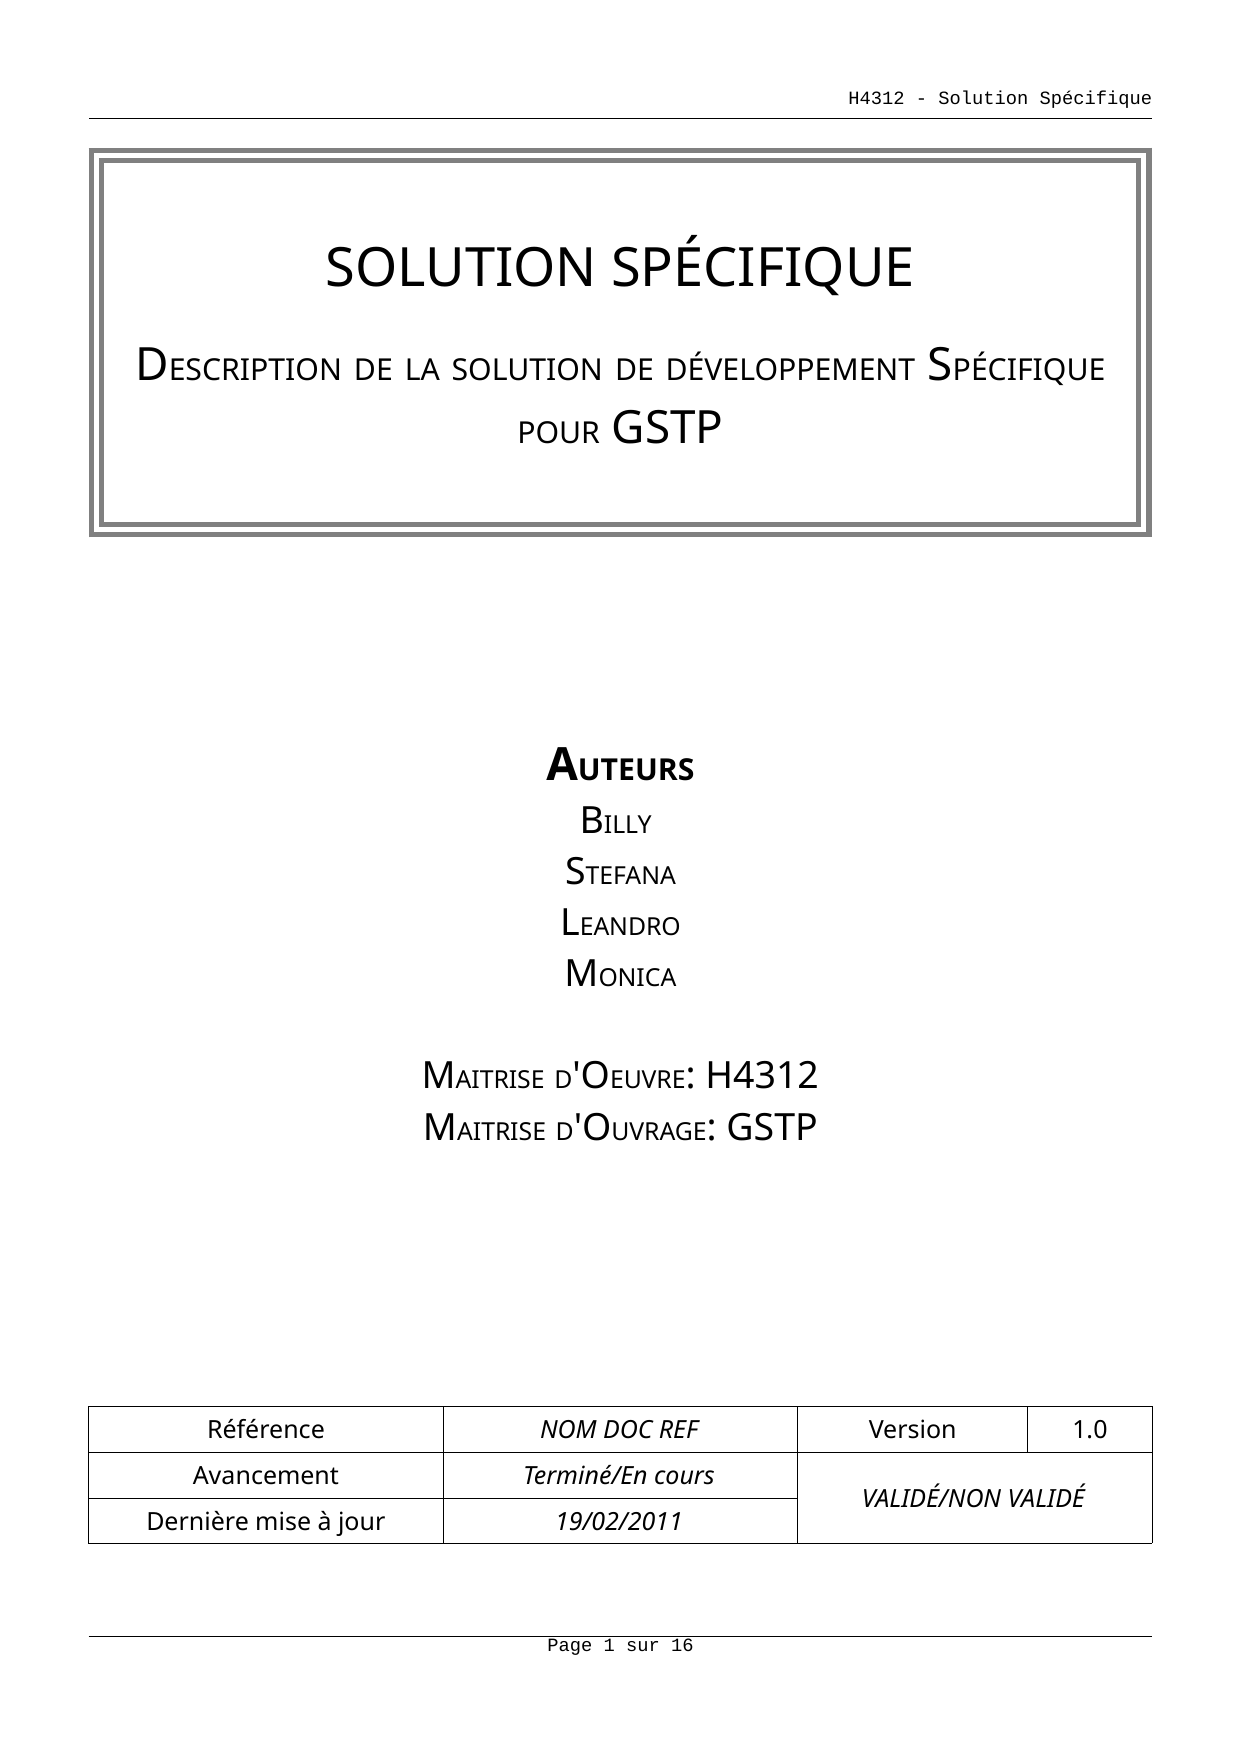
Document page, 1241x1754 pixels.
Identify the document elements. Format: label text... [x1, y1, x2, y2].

text [1141, 210, 1146, 302]
table_cell Dernière mise à jour [89, 1499, 443, 1543]
text Description de la solution de développement Spécifique pour GSTP [104, 313, 1136, 438]
text Maitrise d'Oeuvre: H4312 [88, 1049, 1152, 1100]
table_cell Terminé/En cours [444, 1453, 797, 1497]
text Billy [88, 794, 1152, 845]
text Auteurs [88, 731, 1152, 794]
table_header 1.0 [1028, 1407, 1152, 1452]
text Stefana [88, 845, 1152, 896]
text Solution Spécifique [104, 210, 1136, 302]
text Maitrise d'Ouvrage: GSTP [88, 1100, 1152, 1151]
table_header Version [798, 1407, 1027, 1452]
table_cell VALIDÉ/NON VALIDÉ [798, 1453, 1152, 1543]
table_header NOM DOC REF [444, 1407, 797, 1452]
text Leandro [88, 896, 1152, 947]
table_header Référence [89, 1407, 443, 1452]
table_cell 19/02/2011 [444, 1499, 797, 1543]
text Monica [88, 947, 1152, 998]
table_cell Avancement [89, 1453, 443, 1497]
text [94, 210, 99, 302]
